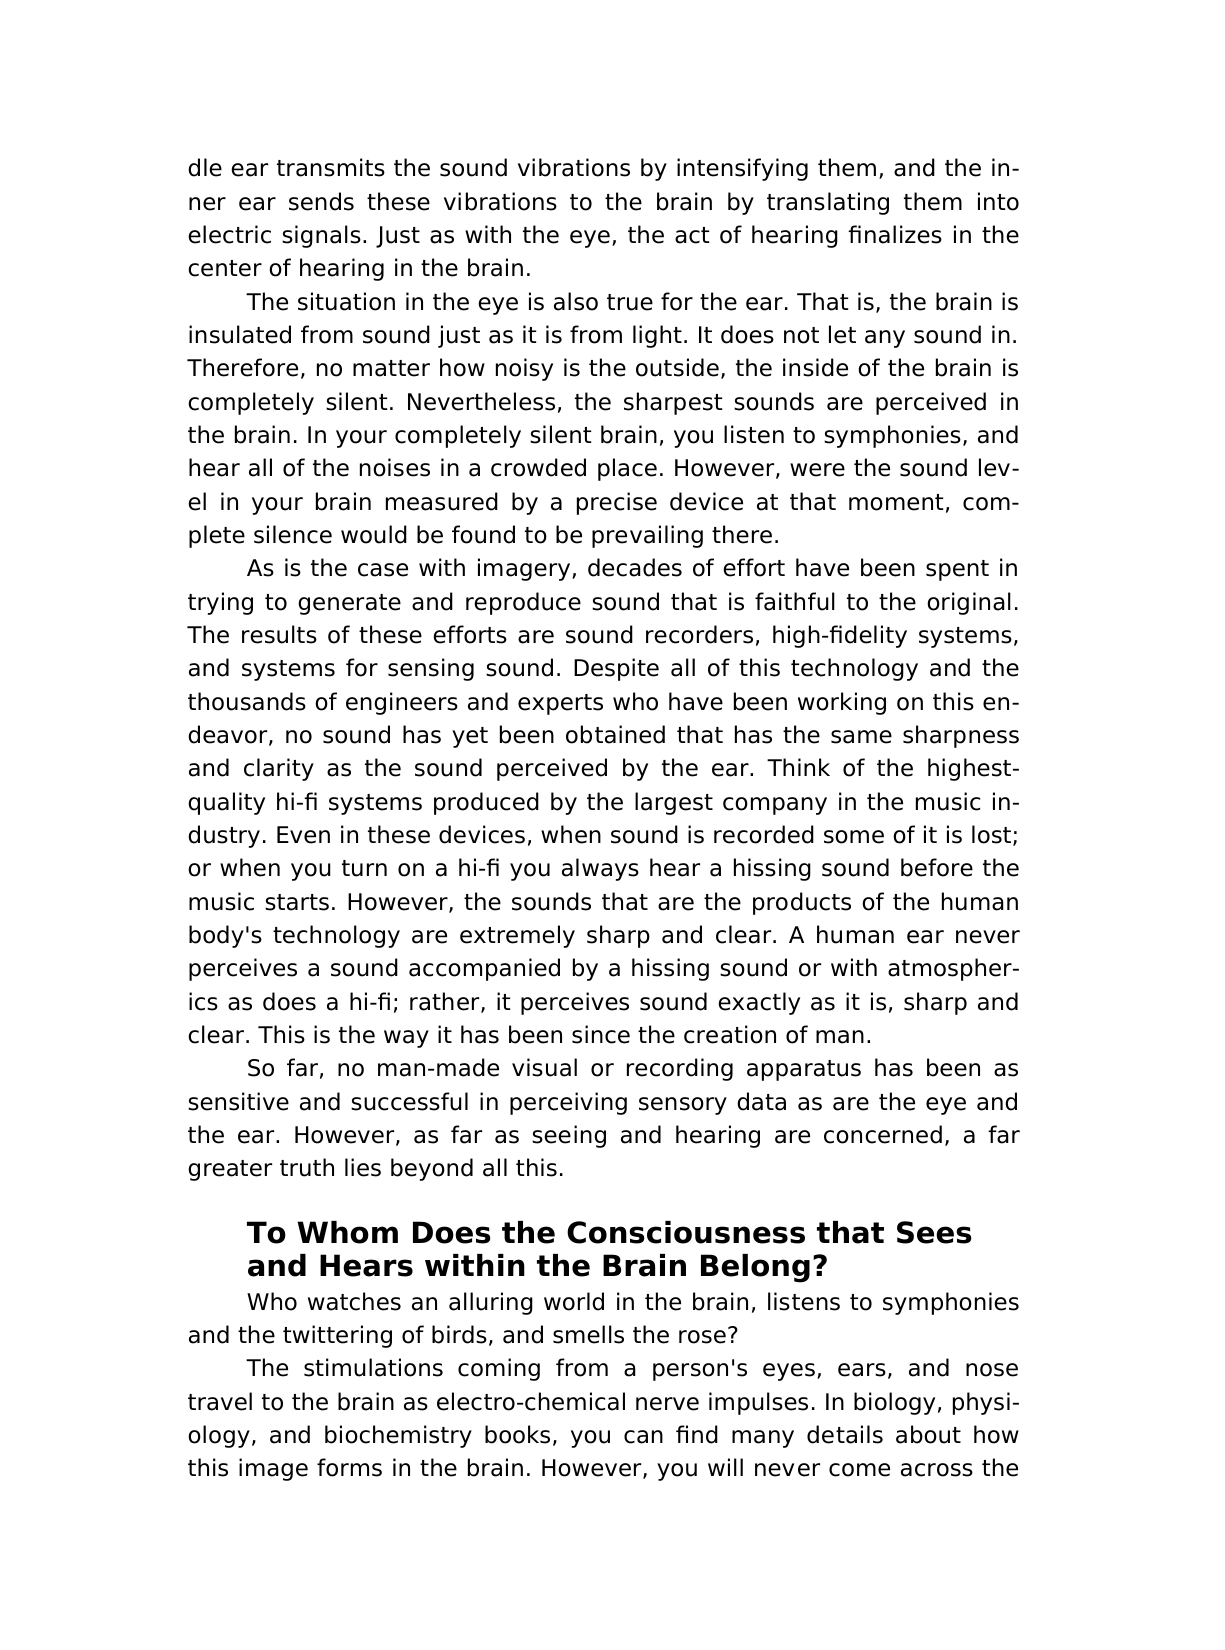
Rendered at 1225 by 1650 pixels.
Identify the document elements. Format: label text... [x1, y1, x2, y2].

text To Whom Does the Consciousness that Sees [187, 1217, 1020, 1250]
text So far, no man-made vis­u­al or re­cord­ing ap­pa­ra­tus has been as sen­si­tive and suc­cess­ful in per­ceiv­ing sen­so­ry da­ta as are the eye and the ear. However, as far as see­ing and hear­ing are con­cerned, a far great­er truth lies be­yond all this. [187, 1050, 1020, 1183]
text As is the case with im­age­ry, dec­ades of ef­fort have been spent in try­ing to gen­er­ate and re­pro­duce sound that is faith­ful to the orig­i­nal. The re­sults of these ef­forts are sound re­cord­ers, high-fi­del­i­ty sys­tems, and sys­tems for sens­ing sound. Despite all of this tech­nol­o­gy and the thou­sands of en­gi­neers and ex­perts who have been work­ing on this en­deav­or, no sound has yet been ob­tained that has the same sharp­ness and clar­i­ty as the sound per­ceived by the ear. Think of the hi­ghest-qual­i­ty hi-fi sys­tems pro­duced by the larg­est com­pa­ny in the mu­sic in­dus­try. Even in these de­vi­ces, when sound is re­cord­ed some of it is lost; or when you turn on a hi-fi you al­ways hear a hiss­ing sound be­fore the mu­sic starts. However, the sounds that are the pro­ducts of the hu­man body's tech­nol­o­gy are ex­treme­ly sharp and clear. A hu­man ear nev­er per­ceives a sound ac­com­pa­nied by a hiss­ing sound or with at­mos­pher­ics as does a hi-fi; rath­er, it per­ceives sound ex­act­ly as it is, sharp and clear. This is the way it has been since the cre­a­tion of man. [187, 550, 1020, 1050]
text dle ear trans­mits the sound vi­bra­tions by in­ten­si­fy­ing them, and the in­ner ear sends these vi­bra­tions to the brain by trans­lat­ing them in­to elec­tric sig­nals. Just as with the eye, the act of hear­ing fi­nal­iz­es in the cen­ter of hear­ing in the brain. [187, 150, 1020, 283]
text The sit­u­a­tion in the eye is al­so true for the ear. That is, the brain is in­su­lat­ed from sound just as it is from light. It does not let any sound in. Therefore, no mat­ter how noisy is the out­side, the in­side of the brain is com­plete­ly si­lent. Nevertheless, the sharp­est sounds are per­ceived in the brain. In your com­plete­ly si­lent brain, you lis­ten to sym­pho­nies, and hear all of the nois­es in a crowd­ed place. However, were the sound lev­el in your brain meas­ured by a pre­cise de­vice at that mo­ment, com­plete si­lence would be found to be pre­vail­ing there. [187, 283, 1020, 550]
text Who watch­es an al­lur­ing world in the brain, lis­tens to sym­pho­nies and the twit­ter­ing of birds, and smells the rose? [187, 1283, 1020, 1350]
text and Hears with­in the Brain Belong? [187, 1250, 1020, 1283]
text The stim­u­la­tions com­ing from a per­son's eyes, ears, and nose trav­el to the brain as elec­tro-chem­i­cal nerve im­puls­es. In bi­ol­o­gy, phys­i­ol­o­gy, and bi­o­chem­is­try books, you can find many de­tails about how this im­age forms in the brain. However, you will nev­er come across the [187, 1350, 1020, 1483]
